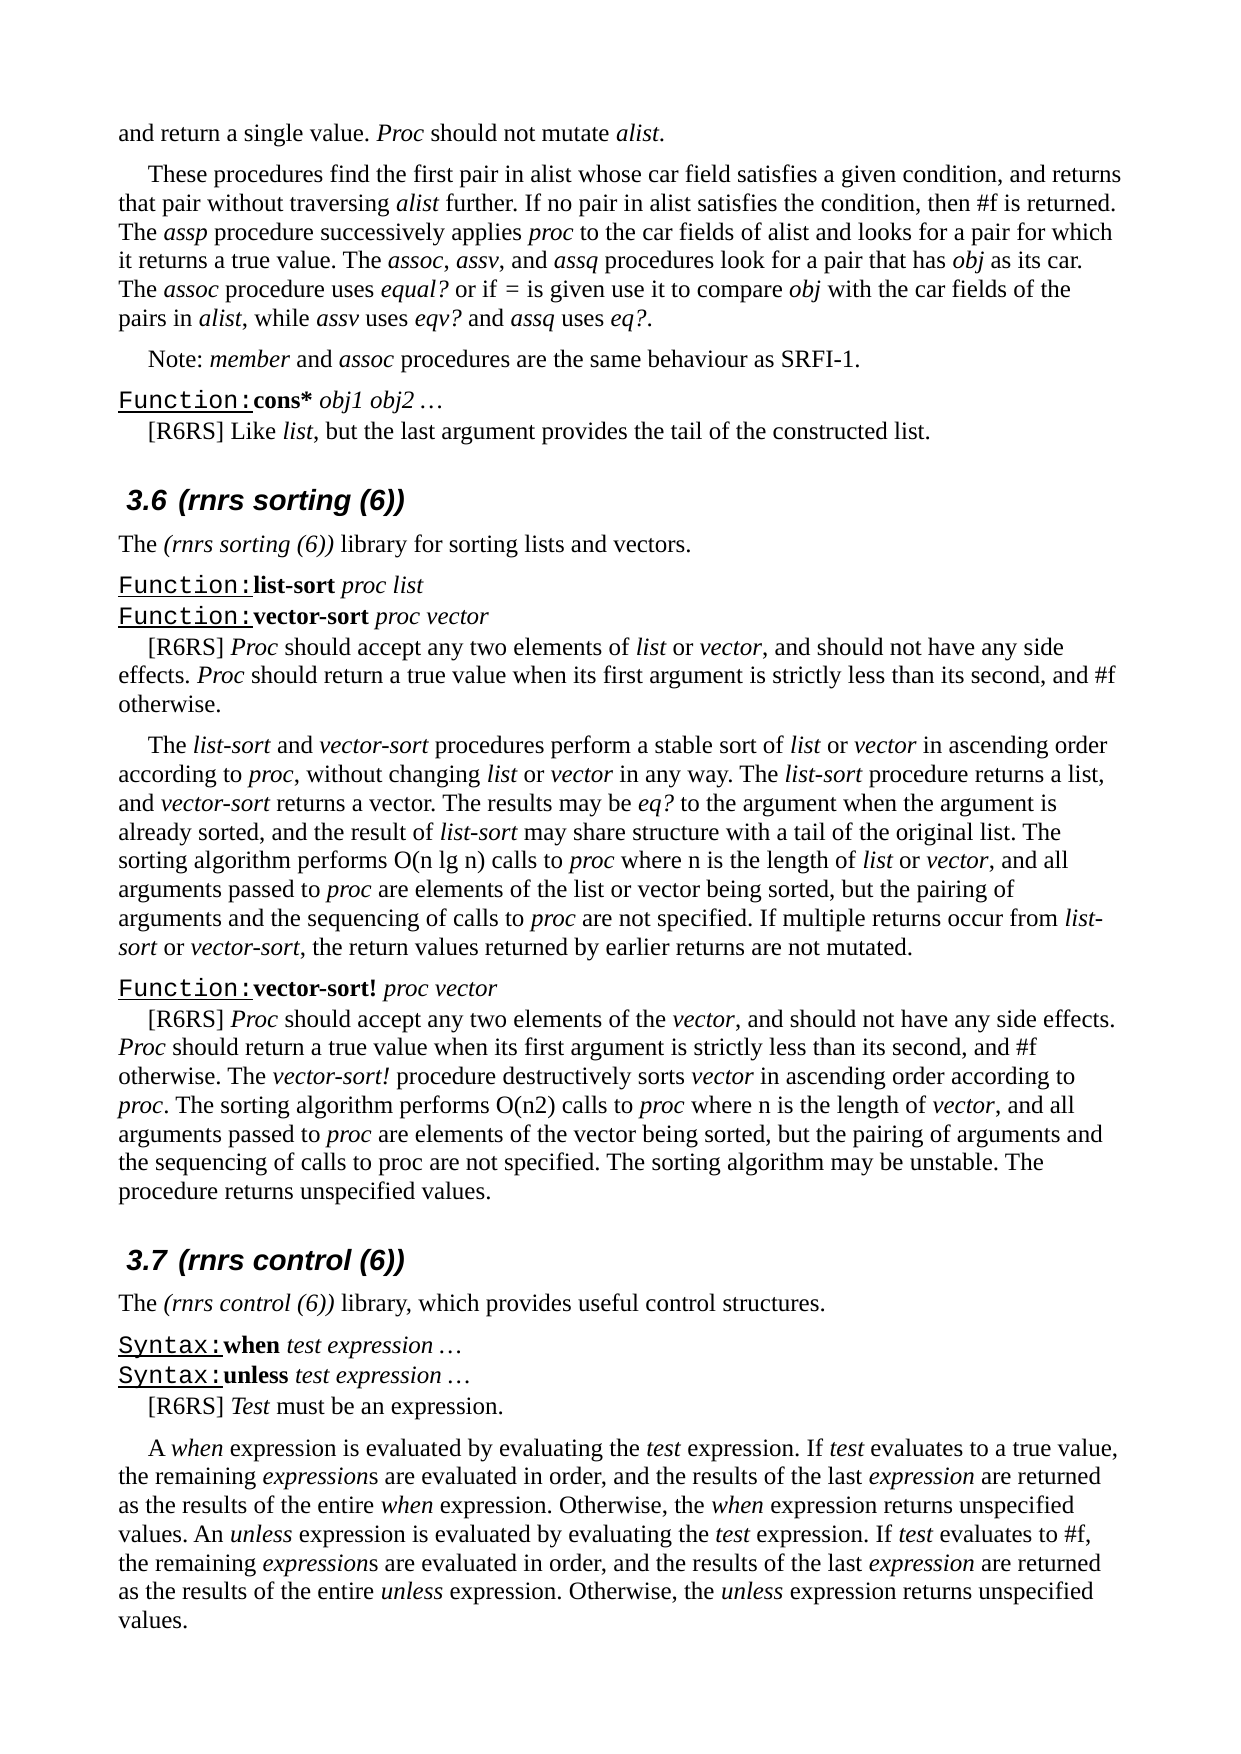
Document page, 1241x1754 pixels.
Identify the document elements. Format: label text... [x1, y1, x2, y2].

text The (rnrs sorting (6)) library for sorting lists and vectors. [118, 529, 1122, 557]
text [R6RS] Proc should accept any two elements of the vector, and should not have any side effects. Proc should return a true value when its first argument is strictly less than its second, and #f otherwise. The vector-sort! procedure destructively sorts vector in ascending order according to proc. The sorting algorithm performs O(n2) calls to proc where n is the length of vector, and all arguments passed to proc are elements of the vector being sorted, but the pairing of arguments and the sequencing of calls to proc are not specified. The sorting algorithm may be unstable. The procedure returns unspecified values. [118, 1004, 1122, 1205]
text The (rnrs control (6)) library, which provides useful control structures. [118, 1288, 1122, 1317]
text The list-sort and vector-sort procedures perform a stable sort of list or vector in ascending order according to proc, without changing list or vector in any way. The list-sort procedure returns a list, and vector-sort returns a vector. The results may be eq? to the argument when the argument is already sorted, and the result of list-sort may share structure with a tail of the original list. The sorting algorithm performs O(n lg n) calls to proc where n is the length of list or vector, and all arguments passed to proc are elements of the list or vector being sorted, but the pairing of arguments and the sequencing of calls to proc are not specified. If multiple returns occur from list-sort or vector-sort, the return values returned by earlier returns are not mutated. [118, 730, 1122, 960]
text [R6RS] Test must be an expression. [118, 1391, 1122, 1420]
text Syntax:when test expression … [118, 1330, 1122, 1361]
text Function:cons* obj1 obj2 … [118, 386, 1122, 416]
subtitle (rnrs sorting (6)) [118, 483, 1122, 516]
text and return a single value. Proc should not mutate alist. [118, 118, 1122, 147]
text Function:vector-sort! proc vector [118, 973, 1122, 1004]
text [R6RS] Proc should accept any two elements of list or vector, and should not have any side effects. Proc should return a true value when its first argument is strictly less than its second, and #f otherwise. [118, 632, 1122, 718]
text These procedures find the first pair in alist whose car field satisfies a given condition, and returns that pair without traversing alist further. If no pair in alist satisfies the condition, then #f is returned. The assp procedure successively applies proc to the car fields of alist and looks for a pair for which it returns a true value. The assoc, assv, and assq procedures look for a pair that has obj as its car. The assoc procedure uses equal? or if = is given use it to compare obj with the car fields of the pairs in alist, while assv uses eqv? and assq uses eq?. [118, 159, 1122, 332]
text Syntax:unless test expression … [118, 1361, 1122, 1391]
subtitle (rnrs control (6)) [118, 1242, 1122, 1276]
text [R6RS] Like list, but the last argument provides the tail of the constructed list. [118, 416, 1122, 445]
text Function:vector-sort proc vector [118, 601, 1122, 632]
text Function:list-sort proc list [118, 570, 1122, 601]
text Note: member and assoc procedures are the same behaviour as SRFI-1. [118, 344, 1122, 373]
text A when expression is evaluated by evaluating the test expression. If test evaluates to a true value, the remaining expressions are evaluated in order, and the results of the last expression are returned as the results of the entire when expression. Otherwise, the when expression returns unspecified values. An unless expression is evaluated by evaluating the test expression. If test evaluates to #f, the remaining expressions are evaluated in order, and the results of the last expression are returned as the results of the entire unless expression. Otherwise, the unless expression returns unspecified values. [118, 1433, 1122, 1634]
